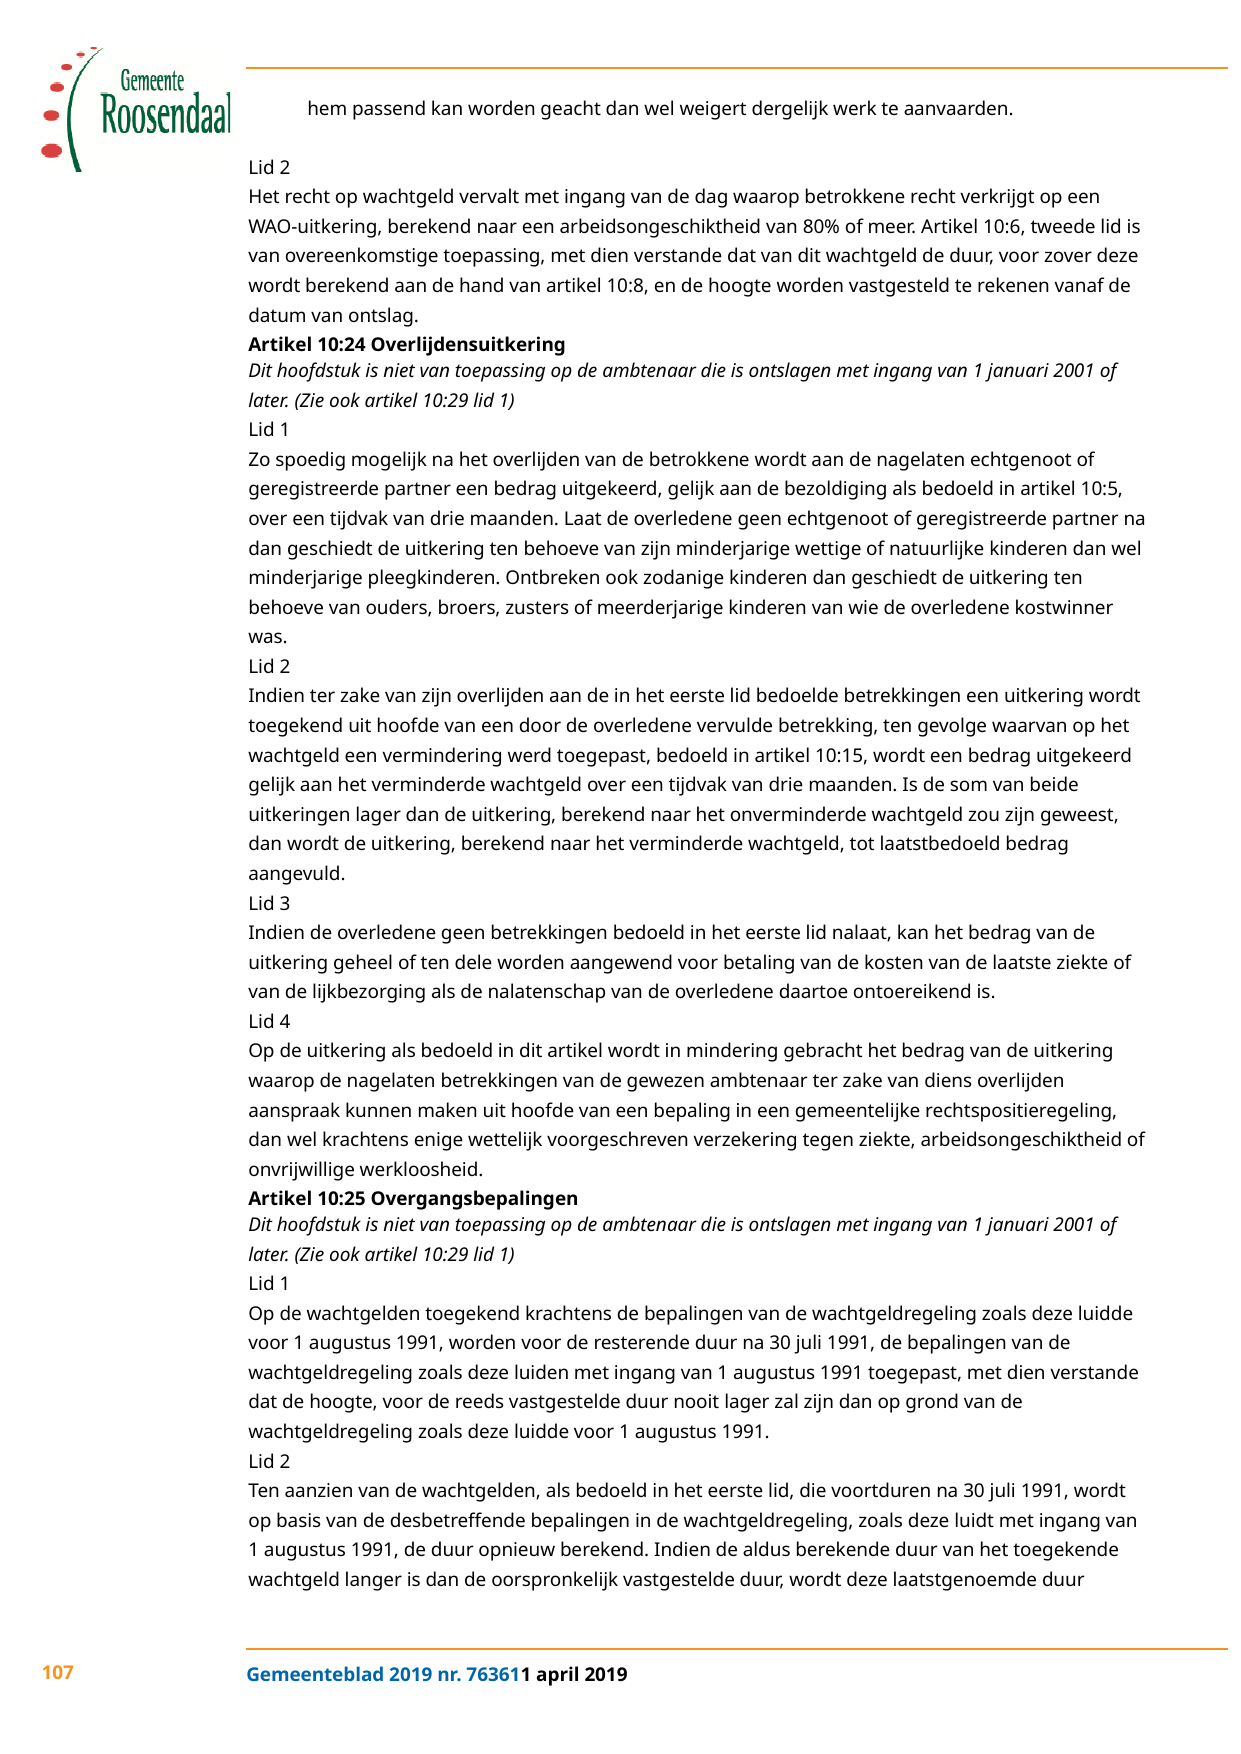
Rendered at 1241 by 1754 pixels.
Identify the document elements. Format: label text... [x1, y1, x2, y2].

text Lid 2 [248, 1448, 1152, 1474]
text Zo spoedig mogelijk na het overlijden van de betrokkene wordt aan de nagelaten echtgenoot of geregistreerde partner een bedrag uitgekeerd, gelijk aan de bezoldiging als bedoeld in artikel 10:5, over een tijdvak van drie maanden. Laat de overledene geen echtgenoot of geregistreerde partner na dan geschiedt de uitkering ten behoeve van zijn minderjarige wettige of natuurlijke kinderen dan wel minderjarige pleegkinderen. Ontbreken ook zodanige kinderen dan geschiedt de uitkering ten behoeve van ouders, broers, zusters of meerderjarige kinderen van wie de overledene kostwinner was. [248, 446, 1152, 649]
text Lid 2 [248, 653, 1152, 679]
list hem passend kan worden geacht dan wel weigert dergelijk werk te aanvaarden. [248, 95, 1152, 121]
text Lid 4 [248, 1008, 1152, 1034]
text Ten aanzien van de wachtgelden, als bedoeld in het eerste lid, die voortduren na 30 juli 1991, wordt op basis van de desbetreffende bepalingen in de wachtgeldregeling, zoals deze luidt met ingang van 1 augustus 1991, de duur opnieuw berekend. Indien de aldus berekende duur van het toegekende wachtgeld langer is dan de oorspronkelijk vastgestelde duur, wordt deze laatstgenoemde duur [248, 1477, 1152, 1592]
text Artikel 10:24 Overlijdensuitkering [248, 331, 1152, 357]
text Indien ter zake van zijn overlijden aan de in het eerste lid bedoelde betrekkingen een uitkering wordt toegekend uit hoofde van een door de overledene vervulde betrekking, ten gevolge waarvan op het wachtgeld een vermindering werd toegepast, bedoeld in artikel 10:15, wordt een bedrag uitgekeerd gelijk aan het verminderde wachtgeld over een tijdvak van drie maanden. Is de som van beide uitkeringen lager dan de uitkering, berekend naar het onverminderde wachtgeld zou zijn geweest, dan wordt de uitkering, berekend naar het verminderde wachtgeld, tot laatstbedoeld bedrag aangevuld. [248, 683, 1152, 886]
text Lid 1 [248, 416, 1152, 442]
picture [41, 47, 231, 172]
text Indien de overledene geen betrekkingen bedoeld in het eerste lid nalaat, kan het bedrag van de uitkering geheel of ten dele worden aangewend voor betaling van de kosten van de laatste ziekte of van de lijkbezorging als de nalatenschap van de overledene daartoe ontoereikend is. [248, 919, 1152, 1004]
text Op de wachtgelden toegekend krachtens de bepalingen van de wachtgeldregeling zoals deze luidde voor 1 augustus 1991, worden voor de resterende duur na 30 juli 1991, de bepalingen van de wachtgeldregeling zoals deze luiden met ingang van 1 augustus 1991 toegepast, met dien verstande dat de hoogte, voor de reeds vastgestelde duur nooit lager zal zijn dan op grond van de wachtgeldregeling zoals deze luidde voor 1 augustus 1991. [248, 1300, 1152, 1444]
text Op de uitkering als bedoeld in dit artikel wordt in mindering gebracht het bedrag van de uitkering waarop de nagelaten betrekkingen van de gewezen ambtenaar ter zake van diens overlijden aanspraak kunnen maken uit hoofde van een bepaling in een gemeentelijke rechtspositieregeling, dan wel krachtens enige wettelijk voorgeschreven verzekering tegen ziekte, arbeidsongeschiktheid of onvrijwillige werkloosheid. [248, 1038, 1152, 1182]
text Het recht op wachtgeld vervalt met ingang van de dag waarop betrokkene recht verkrijgt op een WAO-uitkering, berekend naar een arbeidsongeschiktheid van 80% of meer. Artikel 10:6, tweede lid is van overeenkomstige toepassing, met dien verstande dat van dit wachtgeld de duur, voor zover deze wordt berekend aan de hand van artikel 10:8, en de hoogte worden vastgesteld te rekenen vanaf de datum van ontslag. [248, 183, 1152, 328]
text Lid 2 [248, 154, 1152, 180]
text Artikel 10:25 Overgangsbepalingen [248, 1186, 1152, 1211]
text Dit hoofdstuk is niet van toepassing op de ambtenaar die is ontslagen met ingang van 1 januari 2001 of later. (Zie ook artikel 10:29 lid 1) [248, 1211, 1152, 1267]
text Dit hoofdstuk is niet van toepassing op de ambtenaar die is ontslagen met ingang van 1 januari 2001 of later. (Zie ook artikel 10:29 lid 1) [248, 357, 1152, 412]
text Lid 1 [248, 1270, 1152, 1296]
text Lid 3 [248, 890, 1152, 915]
